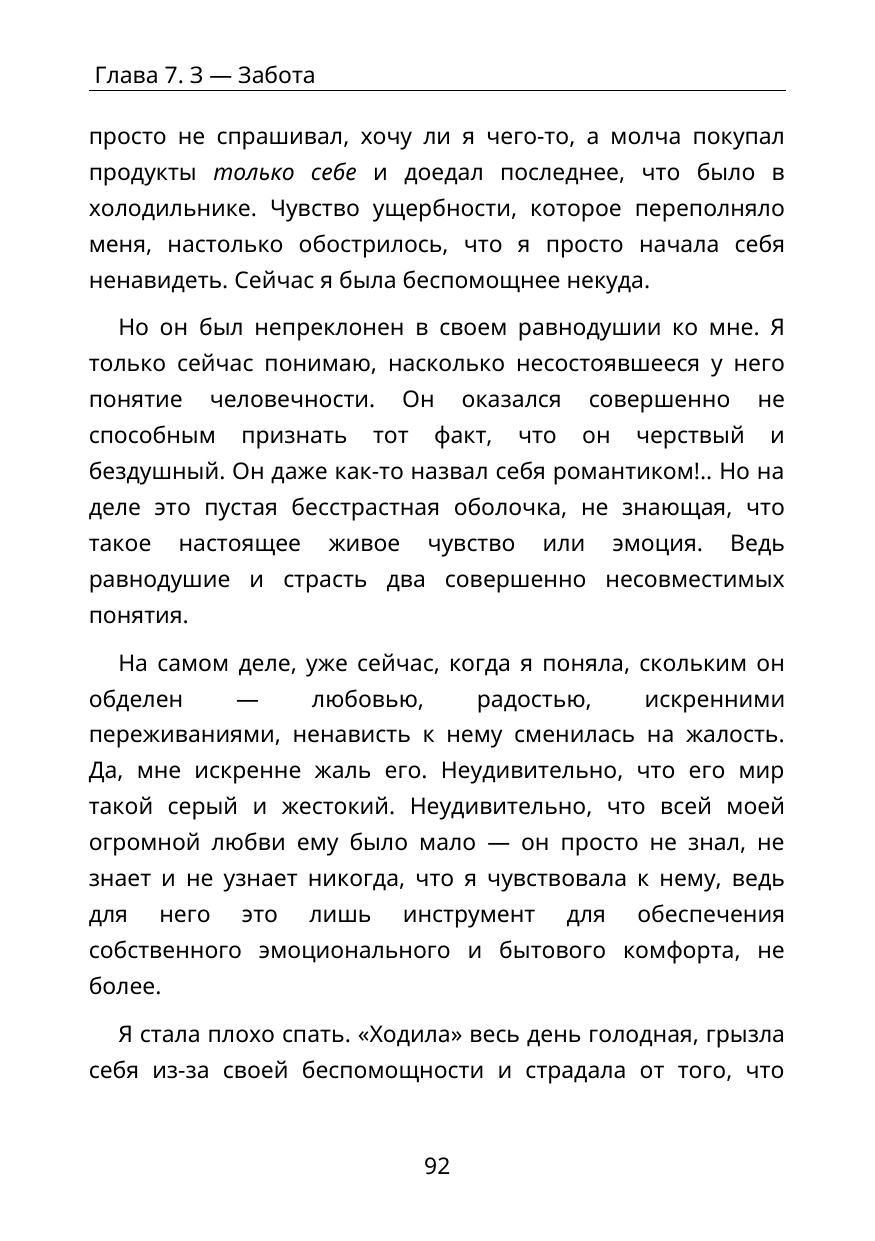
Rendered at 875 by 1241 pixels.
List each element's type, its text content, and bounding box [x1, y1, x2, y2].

text просто не спрашивал, хочу ли я чего-то, а молча покупал продукты только себе и доедал последнее, что было в холодильнике. Чувство ущербности, которое переполняло меня, настолько обострилось, что я просто начала себя ненавидеть. Сейчас я была беспомощнее некуда. [88, 120, 786, 295]
text На самом деле, уже сейчас, когда я поняла, скольким он обделен — любовью, радостью, искренними переживаниями, ненависть к нему сменилась на жалость. Да, мне искренне жаль его. Неудивительно, что его мир такой серый и жестокий. Неудивительно, что всей моей огромной любви ему было мало — он просто не знал, не знает и не узнает никогда, что я чувствовала к нему, ведь для него это лишь инструмент для обеспечения собственного эмоционального и бытового комфорта, не более. [88, 647, 786, 1001]
text Но он был непреклонен в своем равнодушии ко мне. Я только сейчас понимаю, насколько несостоявшееся у него понятие человечности. Он оказался совершенно не способным признать тот факт, что он черствый и бездушный. Он даже как-то назвал себя романтиком!.. Но на деле это пустая бесстрастная оболочка, не знающая, что такое настоящее живое чувство или эмоция. Ведь равнодушие и страсть два совершенно несовместимых понятия. [88, 311, 786, 630]
text Я стала плохо спать. «Ходила» весь день голодная, грызла себя из-за своей беспомощности и страдала от того, что [88, 1018, 786, 1085]
